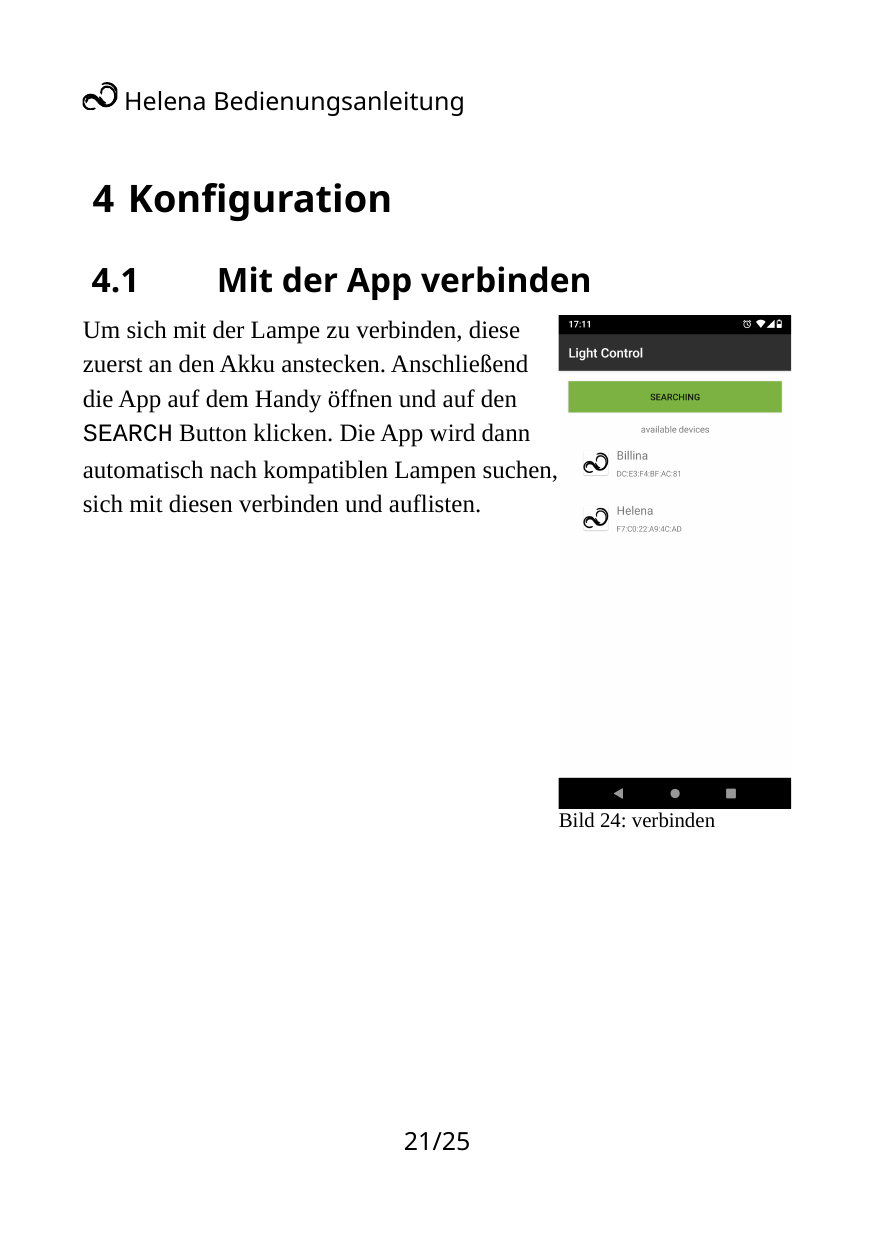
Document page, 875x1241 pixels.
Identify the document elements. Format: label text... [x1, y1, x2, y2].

text Um sich mit der Lampe zu verbinden, diese zuerst an den Akku anstecken. Anschließend die App auf dem Handy öffnen und auf den SEARCH Button klicken. Die App wird dann automatisch nach kompatiblen Lampen suchen, sich mit diesen verbinden und auflisten. [83, 315, 791, 843]
subtitle Mit der App verbinden [83, 257, 791, 302]
subtitle Konfiguration [83, 172, 791, 223]
text Bild 24: verbinden [559, 809, 791, 832]
picture [558, 315, 792, 809]
